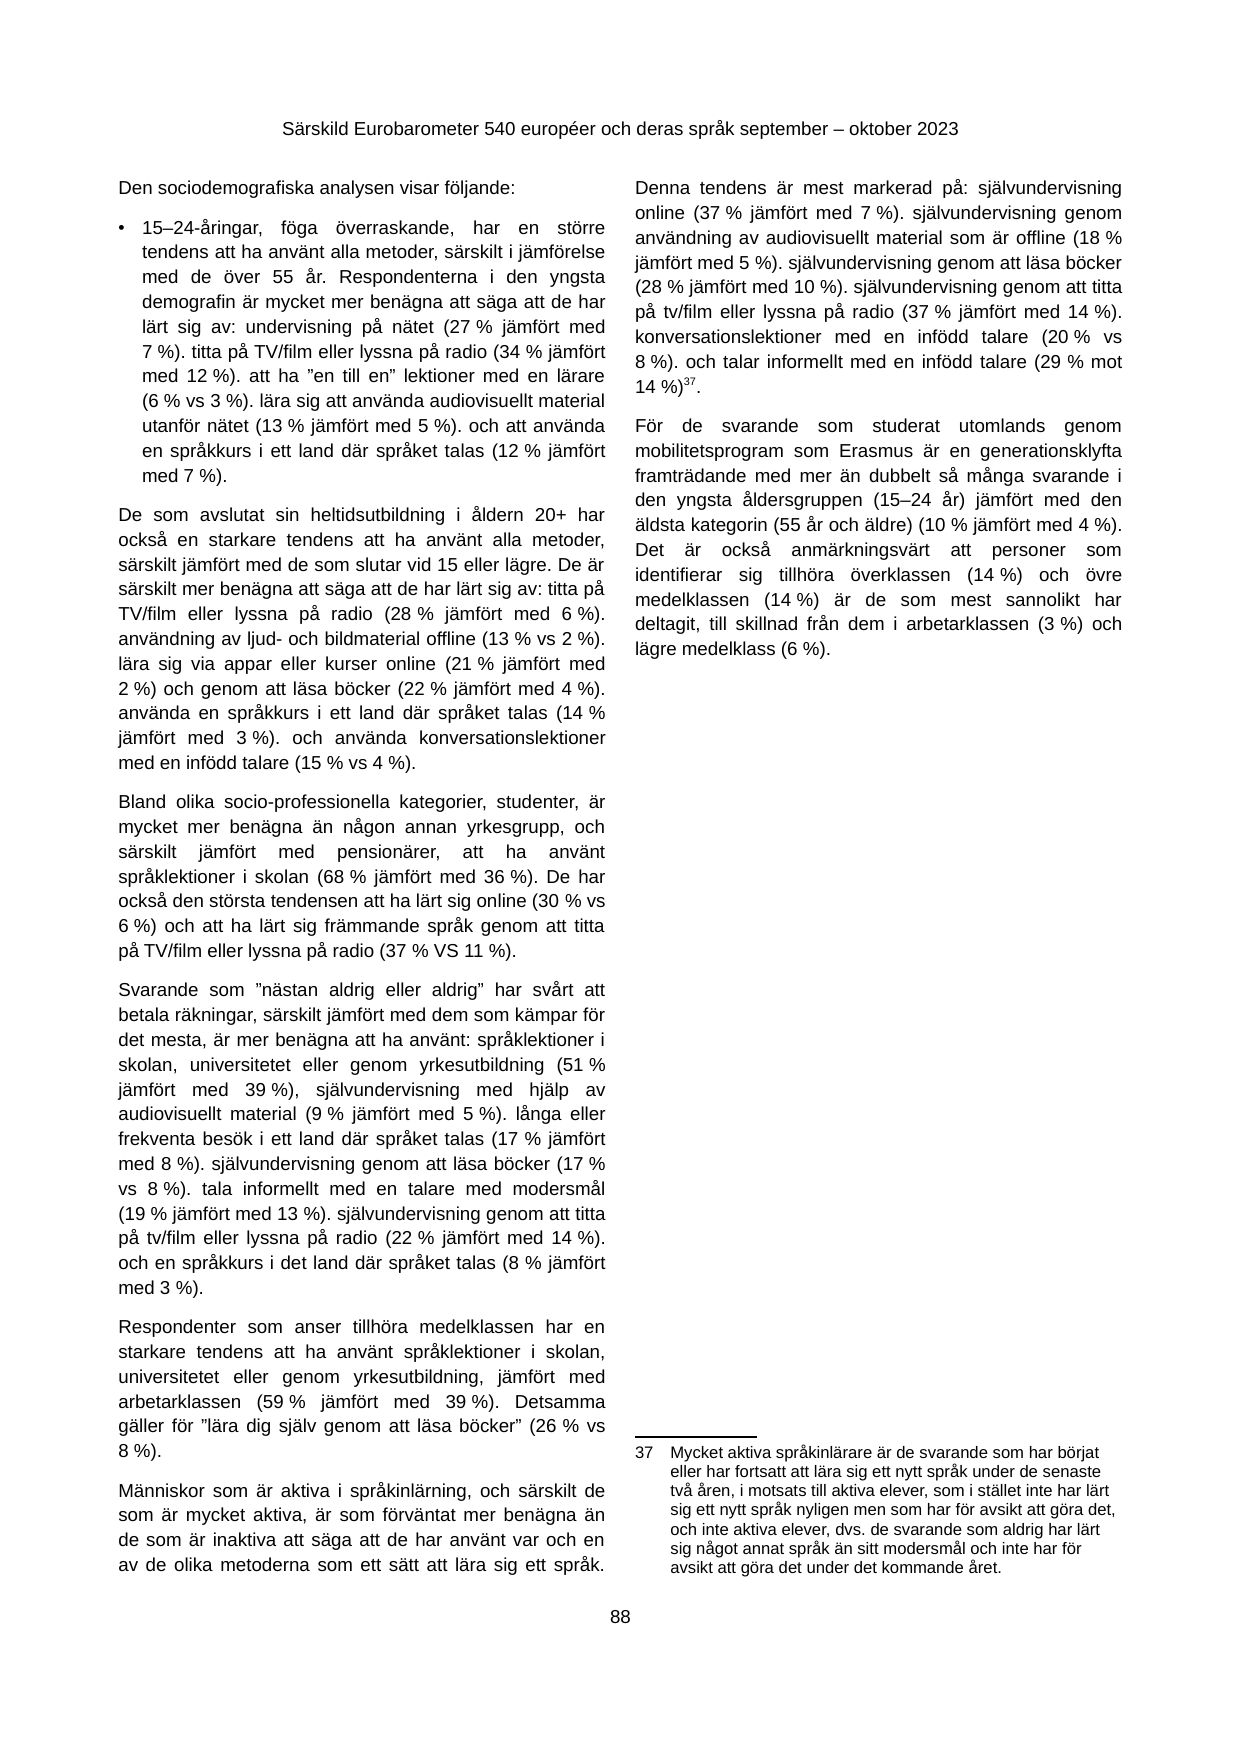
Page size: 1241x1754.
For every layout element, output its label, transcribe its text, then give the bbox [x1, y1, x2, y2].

text För de svarande som studerat utomlands genom mobilitetsprogram som Erasmus är en generationsklyfta framträdande med mer än dubbelt så många svarande i den yngsta åldersgruppen (15–24 år) jämfört med den äldsta kategorin (55 år och äldre) (10 % jämfört med 4 %). Det är också anmärkningsvärt att personer som identifierar sig tillhöra överklassen (14 %) och övre medelklassen (14 %) är de som mest sannolikt har deltagit, till skillnad från dem i arbetarklassen (3 %) och lägre medelklass (6 %). [635, 415, 1122, 659]
text Mycket aktiva språkinlärare är de svarande som har börjat eller har fortsatt att lära sig ett nytt språk under de senaste två åren, i motsats till aktiva elever, som i stället inte har lärt sig ett nytt språk nyligen men som har för avsikt att göra det, och inte aktiva elever, dvs. de svarande som aldrig har lärt sig något annat språk än sitt modersmål och inte har för avsikt att göra det under det kommande året. [635, 1443, 1122, 1577]
text De som avslutat sin heltidsutbildning i åldern 20+ har också en starkare tendens att ha använt alla metoder, särskilt jämfört med de som slutar vid 15 eller lägre. De är särskilt mer benägna att säga att de har lärt sig av: titta på TV/film eller lyssna på radio (28 % jämfört med 6 %). användning av ljud- och bildmaterial offline (13 % vs 2 %). lära sig via appar eller kurser online (21 % jämfört med 2 %) och genom att läsa böcker (22 % jämfört med 4 %). använda en språkkurs i ett land där språket talas (14 % jämfört med 3 %). och använda konversationslektioner med en infödd talare (15 % vs 4 %). [118, 504, 605, 773]
text Denna tendens är mest markerad på: självundervisning online (37 % jämfört med 7 %). självundervisning genom användning av audiovisuellt material som är offline (18 % jämfört med 5 %). självundervisning genom att läsa böcker (28 % jämfört med 10 %). självundervisning genom att titta på tv/film eller lyssna på radio (37 % jämfört med 14 %). konversationslektioner med en infödd talare (20 % vs 8 %). och talar informellt med en infödd talare (29 % mot 14 %). [635, 177, 1122, 397]
text Bland olika socio-professionella kategorier, studenter, är mycket mer benägna än någon annan yrkesgrupp, och särskilt jämfört med pensionärer, att ha använt språklektioner i skolan (68 % jämfört med 36 %). De har också den största tendensen att ha lärt sig online (30 % vs 6 %) och att ha lärt sig främmande språk genom att titta på TV/film eller lyssna på radio (37 % VS 11 %). [118, 791, 605, 961]
text Människor som är aktiva i språkinlärning, och särskilt de som är mycket aktiva, är som förväntat mer benägna än de som är inaktiva att säga att de har använt var och en av de olika metoderna som ett sätt att lära sig ett språk. [118, 1479, 605, 1575]
text Den sociodemografiska analysen visar följande: [118, 177, 605, 199]
text Svarande som ”nästan aldrig eller aldrig” har svårt att betala räkningar, särskilt jämfört med dem som kämpar för det mesta, är mer benägna att ha använt: språklektioner i skolan, universitetet eller genom yrkesutbildning (51 % jämfört med 39 %), självundervisning med hjälp av audiovisuellt material (9 % jämfört med 5 %). långa eller frekventa besök i ett land där språket talas (17 % jämfört med 8 %). självundervisning genom att läsa böcker (17 % vs 8 %). tala informellt med en talare med modersmål (19 % jämfört med 13 %). självundervisning genom att titta på tv/film eller lyssna på radio (22 % jämfört med 14 %). och en språkkurs i det land där språket talas (8 % jämfört med 3 %). [118, 979, 605, 1298]
list 15–24-åringar, föga överraskande, har en större tendens att ha använt alla metoder, särskilt i jämförelse med de över 55 år. Respondenterna i den yngsta demografin är mycket mer benägna att säga att de har lärt sig av: undervisning på nätet (27 % jämfört med 7 %). titta på TV/film eller lyssna på radio (34 % jämfört med 12 %). att ha ”en till en” lektioner med en lärare (6 % vs 3 %). lära sig att använda audiovisuellt material utanför nätet (13 % jämfört med 5 %). och att använda en språkkurs i ett land där språket talas (12 % jämfört med 7 %). [118, 216, 605, 486]
text Respondenter som anser tillhöra medelklassen har en starkare tendens att ha använt språklektioner i skolan, universitetet eller genom yrkesutbildning, jämfört med arbetarklassen (59 % jämfört med 39 %). Detsamma gäller för ”lära dig själv genom att läsa böcker” (26 % vs 8 %). [118, 1316, 605, 1462]
